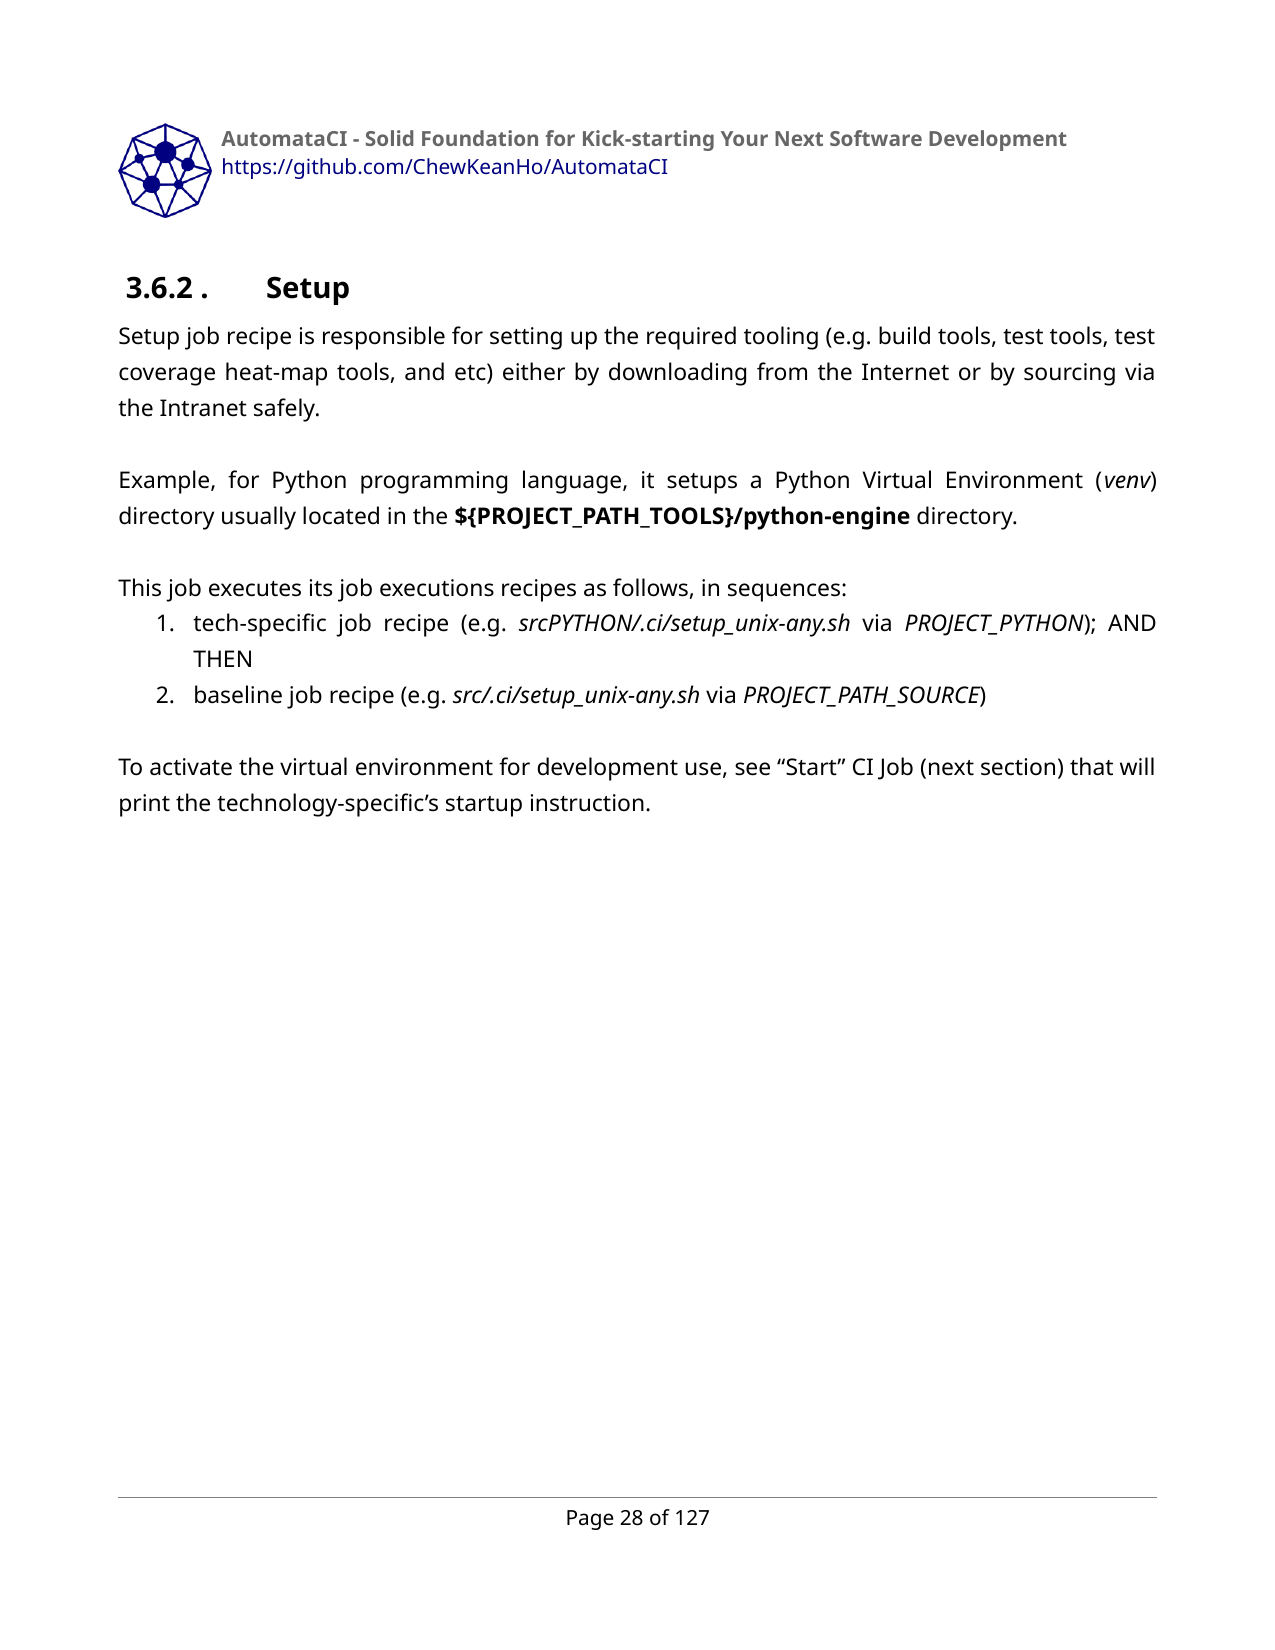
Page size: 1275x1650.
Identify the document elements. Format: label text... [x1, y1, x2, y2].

text Example, for Python programming language, it setups a Python Virtual Environment (venv) directory usually located in the ${PROJECT_PATH_TOOLS}/python-engine directory. [118, 464, 1157, 531]
list tech-specific job recipe (e.g. srcPYTHON/.ci/setup_unix-any.sh via PROJECT_PYTHON); AND THEN [156, 607, 1157, 674]
subtitle Setup [118, 267, 1157, 307]
text To activate the virtual environment for development use, see “Start” CI Job (next section) that will print the technology-specific’s startup instruction. [118, 751, 1157, 818]
picture [118, 123, 212, 218]
list baseline job recipe (e.g. src/.ci/setup_unix-any.sh via PROJECT_PATH_SOURCE) [156, 679, 1157, 711]
text This job executes its job executions recipes as follows, in sequences: [118, 571, 1157, 603]
text Setup job recipe is responsible for setting up the required tooling (e.g. build tools, test tools, test coverage heat-map tools, and etc) either by downloading from the Internet or by sourcing via the Intranet safely. [118, 320, 1157, 423]
